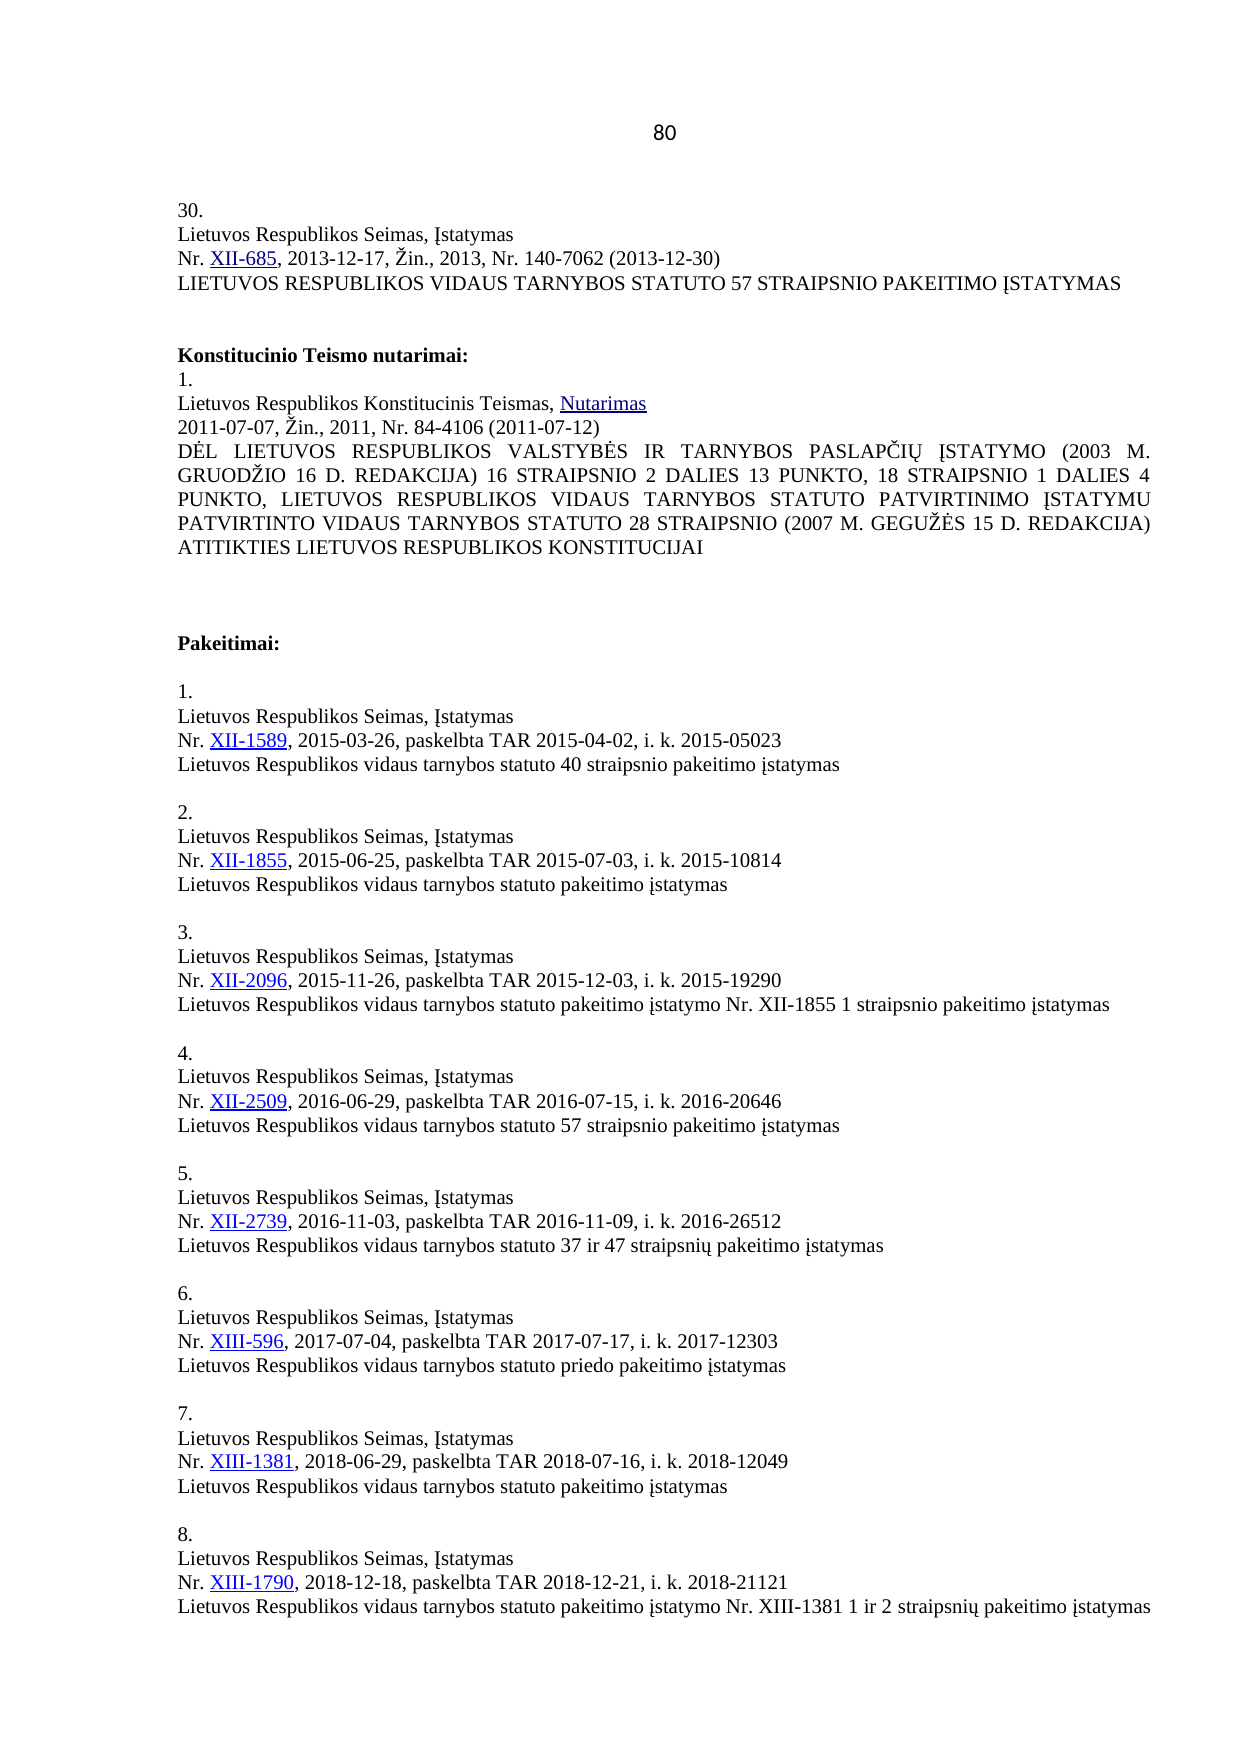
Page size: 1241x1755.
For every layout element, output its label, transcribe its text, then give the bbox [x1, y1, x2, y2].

text Lietuvos Respublikos Konstitucinis Teismas, Nutarimas [177, 391, 1152, 415]
text Lietuvos Respublikos vidaus tarnybos statuto priedo pakeitimo įstatymas [177, 1353, 1152, 1377]
text Lietuvos Respublikos vidaus tarnybos statuto 37 ir 47 straipsnių pakeitimo įstatymas [177, 1233, 1152, 1257]
text Lietuvos Respublikos Seimas, Įstatymas [177, 1546, 1152, 1570]
text Lietuvos Respublikos Seimas, Įstatymas [177, 1185, 1152, 1209]
text 8. [177, 1522, 1152, 1546]
text Lietuvos Respublikos vidaus tarnybos statuto pakeitimo įstatymas [177, 1473, 1152, 1498]
text 7. [177, 1401, 1152, 1425]
text Lietuvos Respublikos Seimas, Įstatymas [177, 1064, 1152, 1088]
text Konstitucinio Teismo nutarimai: [177, 343, 1152, 367]
text 2. [177, 800, 1152, 824]
text 30. [177, 198, 1152, 222]
text 2011-07-07, Žin., 2011, Nr. 84-4106 (2011-07-12) [177, 415, 1152, 439]
text Nr. XII-2509, 2016-06-29, paskelbta TAR 2016-07-15, i. k. 2016-20646 [177, 1088, 1152, 1113]
text Nr. XII-685, 2013-12-17, Žin., 2013, Nr. 140-7062 (2013-12-30) [177, 246, 1152, 270]
text Nr. XIII-596, 2017-07-04, paskelbta TAR 2017-07-17, i. k. 2017-12303 [177, 1329, 1152, 1353]
text LIETUVOS RESPUBLIKOS VIDAUS TARNYBOS STATUTO 57 STRAIPSNIO PAKEITIMO ĮSTATYMAS [177, 270, 1152, 294]
text 1. [177, 367, 1152, 391]
text Pakeitimai: [177, 631, 1152, 655]
text Lietuvos Respublikos Seimas, Įstatymas [177, 1305, 1152, 1329]
text 4. [177, 1040, 1152, 1064]
text Lietuvos Respublikos Seimas, Įstatymas [177, 824, 1152, 848]
text Lietuvos Respublikos Seimas, Įstatymas [177, 703, 1152, 728]
text Lietuvos Respublikos vidaus tarnybos statuto 40 straipsnio pakeitimo įstatymas [177, 752, 1152, 776]
text Lietuvos Respublikos vidaus tarnybos statuto pakeitimo įstatymo Nr. XIII-1381 1 ir 2 straipsnių pakeitimo įstatymas [177, 1594, 1152, 1618]
text Lietuvos Respublikos vidaus tarnybos statuto 57 straipsnio pakeitimo įstatymas [177, 1113, 1152, 1137]
text Nr. XII-2096, 2015-11-26, paskelbta TAR 2015-12-03, i. k. 2015-19290 [177, 968, 1152, 992]
text Lietuvos Respublikos vidaus tarnybos statuto pakeitimo įstatymas [177, 872, 1152, 896]
text 3. [177, 920, 1152, 944]
text Lietuvos Respublikos Seimas, Įstatymas [177, 222, 1152, 246]
text 1. [177, 679, 1152, 703]
text Nr. XII-1855, 2015-06-25, paskelbta TAR 2015-07-03, i. k. 2015-10814 [177, 848, 1152, 872]
text Nr. XII-1589, 2015-03-26, paskelbta TAR 2015-04-02, i. k. 2015-05023 [177, 728, 1152, 752]
text Lietuvos Respublikos vidaus tarnybos statuto pakeitimo įstatymo Nr. XII-1855 1 straipsnio pakeitimo įstatymas [177, 992, 1152, 1016]
text Lietuvos Respublikos Seimas, Įstatymas [177, 1425, 1152, 1449]
text Nr. XIII-1790, 2018-12-18, paskelbta TAR 2018-12-21, i. k. 2018-21121 [177, 1570, 1152, 1594]
text 5. [177, 1161, 1152, 1185]
text Nr. XIII-1381, 2018-06-29, paskelbta TAR 2018-07-16, i. k. 2018-12049 [177, 1449, 1152, 1473]
text Lietuvos Respublikos Seimas, Įstatymas [177, 944, 1152, 968]
text Nr. XII-2739, 2016-11-03, paskelbta TAR 2016-11-09, i. k. 2016-26512 [177, 1209, 1152, 1233]
text DĖL LIETUVOS RESPUBLIKOS VALSTYBĖS IR TARNYBOS PASLAPČIŲ ĮSTATYMO (2003 M. GRUODŽIO 16 D. REDAKCIJA) 16 STRAIPSNIO 2 DALIES 13 PUNKTO, 18 STRAIPSNIO 1 DALIES 4 PUNKTO, LIETUVOS RESPUBLIKOS VIDAUS TARNYBOS STATUTO PATVIRTINIMO ĮSTATYMU PATVIRTINTO VIDAUS TARNYBOS STATUTO 28 STRAIPSNIO (2007 M. GEGUŽĖS 15 D. REDAKCIJA) ATITIKTIES LIETUVOS RESPUBLIKOS KONSTITUCIJAI [177, 439, 1152, 559]
text 6. [177, 1281, 1152, 1305]
